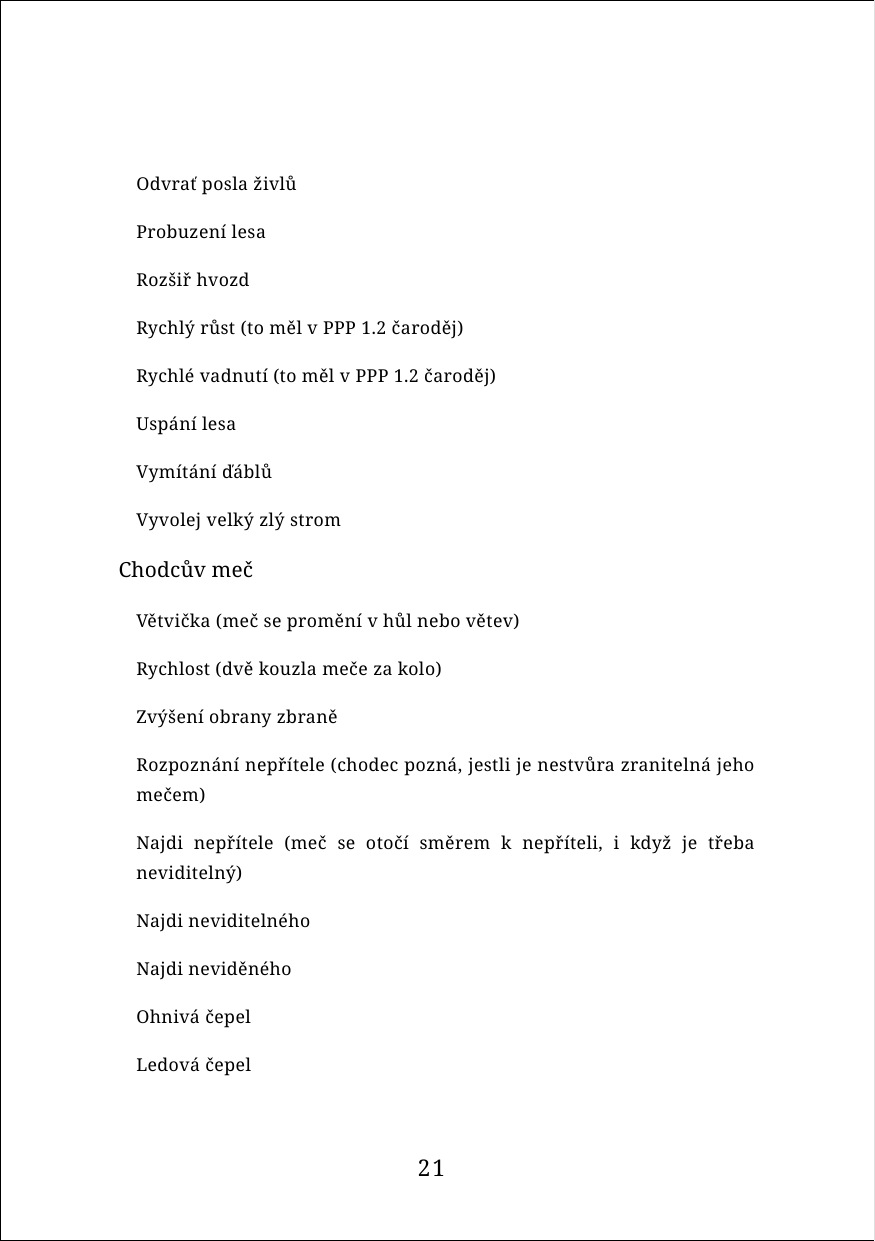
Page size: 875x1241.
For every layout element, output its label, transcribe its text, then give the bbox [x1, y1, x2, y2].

text Větvička (meč se promění v hůl nebo větev) [136, 608, 756, 632]
text Najdi neviděného [136, 956, 756, 980]
text Zvýšení obrany zbraně [136, 704, 756, 728]
text Odvrať posla živlů [136, 172, 756, 196]
text Uspání lesa [136, 411, 756, 436]
text Vyvolej velký zlý strom [136, 507, 756, 531]
text Najdi neviditelného [136, 908, 756, 932]
text Rychlé vadnutí (to měl v PPP 1.2 čaroděj) [136, 363, 756, 388]
text Rychlost (dvě kouzla meče za kolo) [136, 656, 756, 680]
text Ohnivá čepel [136, 1004, 756, 1028]
text Vymítání ďáblů [136, 459, 756, 483]
text Probuzení lesa [136, 220, 756, 244]
text Ledová čepel [136, 1052, 756, 1076]
text Chodcův meč [118, 555, 756, 583]
text Rozšiř hvozd [136, 268, 756, 292]
text Rychlý růst (to měl v PPP 1.2 čaroděj) [136, 316, 756, 340]
text Najdi nepřítele (meč se otočí směrem k nepříteli, i když je třeba neviditelný) [136, 830, 756, 884]
text Rozpoznání nepřítele (chodec pozná, jestli je nestvůra zranitelná jeho mečem) [136, 752, 756, 806]
